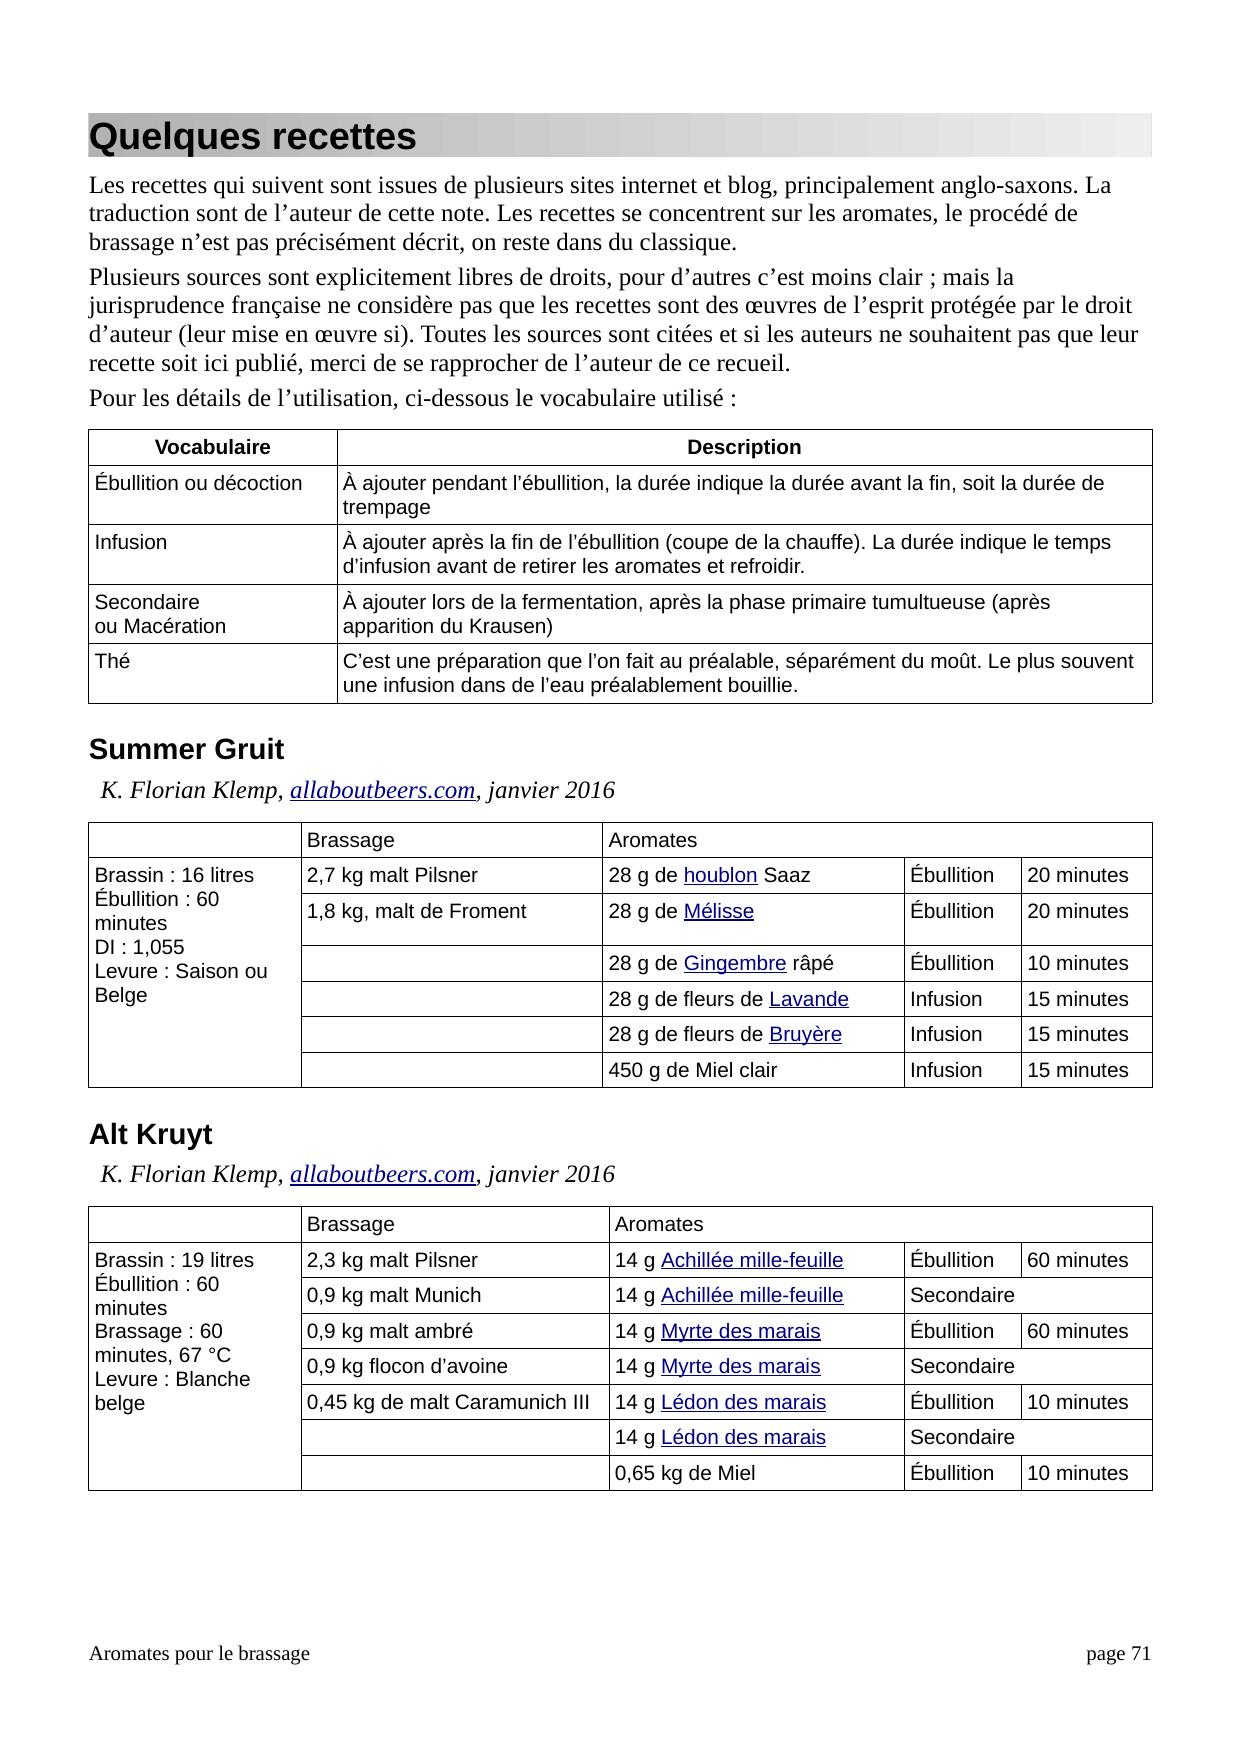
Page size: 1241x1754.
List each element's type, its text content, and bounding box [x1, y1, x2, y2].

table_cell [302, 946, 602, 981]
table_cell 0,45 kg de malt Caramunich III [302, 1385, 609, 1419]
table_cell Ébullition [905, 1314, 1021, 1348]
table_cell [302, 1420, 609, 1455]
table_cell À ajouter pendant l’ébullition, la durée indique la durée avant la fin, soit la durée de trempage [338, 466, 1152, 524]
text Les recettes qui suivent sont issues de plusieurs sites internet et blog, principalement anglo-saxons. La traduction sont de l’auteur de cette note. Les recettes se concentrent sur les aromates, le procédé de brassage n’est pas précisément décrit, on reste dans du classique. [88, 170, 1152, 256]
table_cell [302, 1053, 602, 1087]
table_cell 10 minutes [1022, 946, 1152, 981]
table_cell Ébullition [905, 1243, 1021, 1277]
table_cell 0,9 kg malt Munich [302, 1278, 609, 1313]
table_cell 28 g de Mélisse [603, 894, 904, 945]
table_cell 60 minutes [1022, 1314, 1152, 1348]
table_cell Ébullition [905, 946, 1021, 981]
table_cell Ébullition ou décoction [89, 466, 337, 524]
table_cell [302, 982, 602, 1016]
table_cell 28 g de Gingembre râpé [603, 946, 904, 981]
table_header Brassage [302, 1207, 609, 1242]
text Plusieurs sources sont explicitement libres de droits, pour d’autres c’est moins clair ; mais la jurisprudence française ne considère pas que les recettes sont des œuvres de l’esprit protégée par le droit d’auteur (leur mise en œuvre si). Toutes les sources sont citées et si les auteurs ne souhaitent pas que leur recette soit ici publié, merci de se rapprocher de l’auteur de ce recueil. [88, 262, 1152, 377]
text K. Florian Klemp, allaboutbeers.com, janvier 2016 [100, 775, 1152, 804]
table_cell Brassin : 19 litres Ébullition : 60 minutes Brassage : 60 minutes, 67 °C Levure : Blanche belge [89, 1243, 301, 1490]
table_header [89, 823, 301, 857]
table_cell 15 minutes [1022, 1017, 1152, 1052]
table_cell 0,9 kg malt ambré [302, 1314, 609, 1348]
table_cell 28 g de fleurs de Lavande [603, 982, 904, 1016]
table_cell [302, 1456, 609, 1490]
table_cell Infusion [905, 1053, 1021, 1087]
table_cell C’est une préparation que l’on fait au préalable, séparément du moût. Le plus souvent une infusion dans de l’eau préalablement bouillie. [338, 644, 1152, 703]
table_cell 2,7 kg malt Pilsner [302, 858, 602, 893]
table_cell Infusion [89, 525, 337, 584]
table_cell 28 g de houblon Saaz [603, 858, 904, 893]
text Pour les détails de l’utilisation, ci-dessous le vocabulaire utilisé : [88, 383, 1152, 412]
table_cell 10 minutes [1022, 1456, 1152, 1490]
table_cell 20 minutes [1022, 894, 1152, 945]
table_cell Secondaire [905, 1349, 1152, 1384]
table_cell 2,3 kg malt Pilsner [302, 1243, 609, 1277]
table_cell 20 minutes [1022, 858, 1152, 893]
table_header Aromates [603, 823, 1152, 857]
table_cell 0,9 kg flocon d’avoine [302, 1349, 609, 1384]
table_cell Infusion [905, 1017, 1021, 1052]
table_cell 14 g Myrte des marais [610, 1314, 904, 1348]
table_cell 14 g Lédon des marais [610, 1385, 904, 1419]
table_cell Ébullition [905, 858, 1021, 893]
table_header Description [338, 430, 1152, 465]
table_cell 60 minutes [1022, 1243, 1152, 1277]
table_cell Secondaire [905, 1278, 1152, 1313]
table_cell Secondaire ou Macération [89, 585, 337, 643]
table_header [89, 1207, 301, 1242]
table_cell Brassin : 16 litres Ébullition : 60 minutes DI : 1,055 Levure : Saison ou Belge [89, 858, 301, 1087]
table_cell Infusion [905, 982, 1021, 1016]
table_cell 14 g Achillée mille-feuille [610, 1278, 904, 1313]
subtitle Summer Gruit [88, 732, 1152, 766]
table_cell 15 minutes [1022, 982, 1152, 1016]
table_header Vocabulaire [89, 430, 337, 465]
table_cell 14 g Achillée mille-feuille [610, 1243, 904, 1277]
table_header Brassage [302, 823, 602, 857]
table_cell [302, 1017, 602, 1052]
table_cell Secondaire [905, 1420, 1152, 1455]
table_cell 28 g de fleurs de Bruyère [603, 1017, 904, 1052]
table_cell Thé [89, 644, 337, 703]
subtitle Alt Kruyt [88, 1117, 1152, 1151]
table_cell 14 g Lédon des marais [610, 1420, 904, 1455]
table_cell 450 g de Miel clair [603, 1053, 904, 1087]
table_cell 1,8 kg, malt de Froment [302, 894, 602, 945]
table_cell 15 minutes [1022, 1053, 1152, 1087]
table_cell 14 g Myrte des marais [610, 1349, 904, 1384]
table_cell 0,65 kg de Miel [610, 1456, 904, 1490]
text K. Florian Klemp, allaboutbeers.com, janvier 2016 [100, 1159, 1152, 1188]
table_header Aromates [610, 1207, 1152, 1242]
subtitle Quelques recettes [88, 113, 1152, 157]
table_cell Ébullition [905, 1456, 1021, 1490]
table_cell 10 minutes [1022, 1385, 1152, 1419]
table_cell À ajouter après la fin de l’ébullition (coupe de la chauffe). La durée indique le temps d’infusion avant de retirer les aromates et refroidir. [338, 525, 1152, 584]
table_cell Ébullition [905, 1385, 1021, 1419]
table_cell À ajouter lors de la fermentation, après la phase primaire tumultueuse (après apparition du Krausen) [338, 585, 1152, 643]
table_cell Ébullition [905, 894, 1021, 945]
